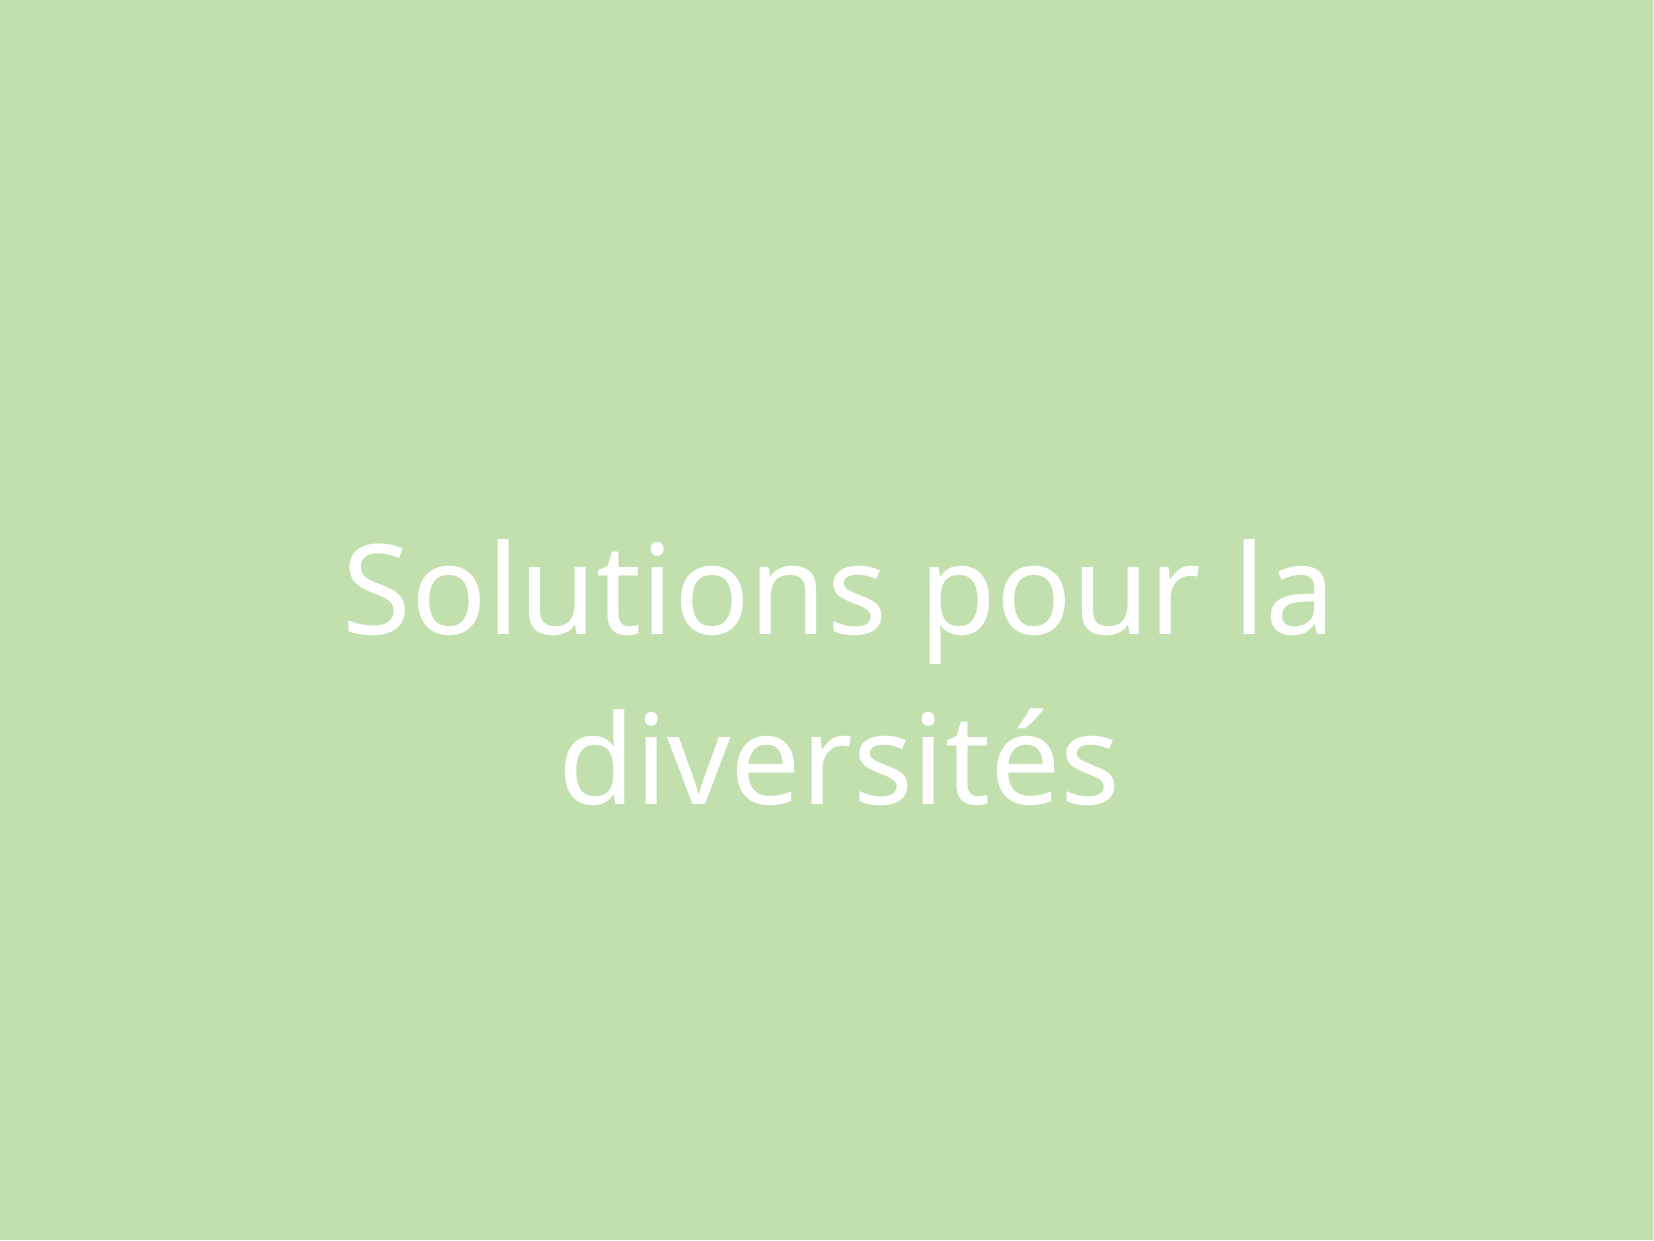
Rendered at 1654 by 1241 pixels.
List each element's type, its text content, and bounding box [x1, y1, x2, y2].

list Solutions pour la diversités [95, 500, 1584, 1241]
